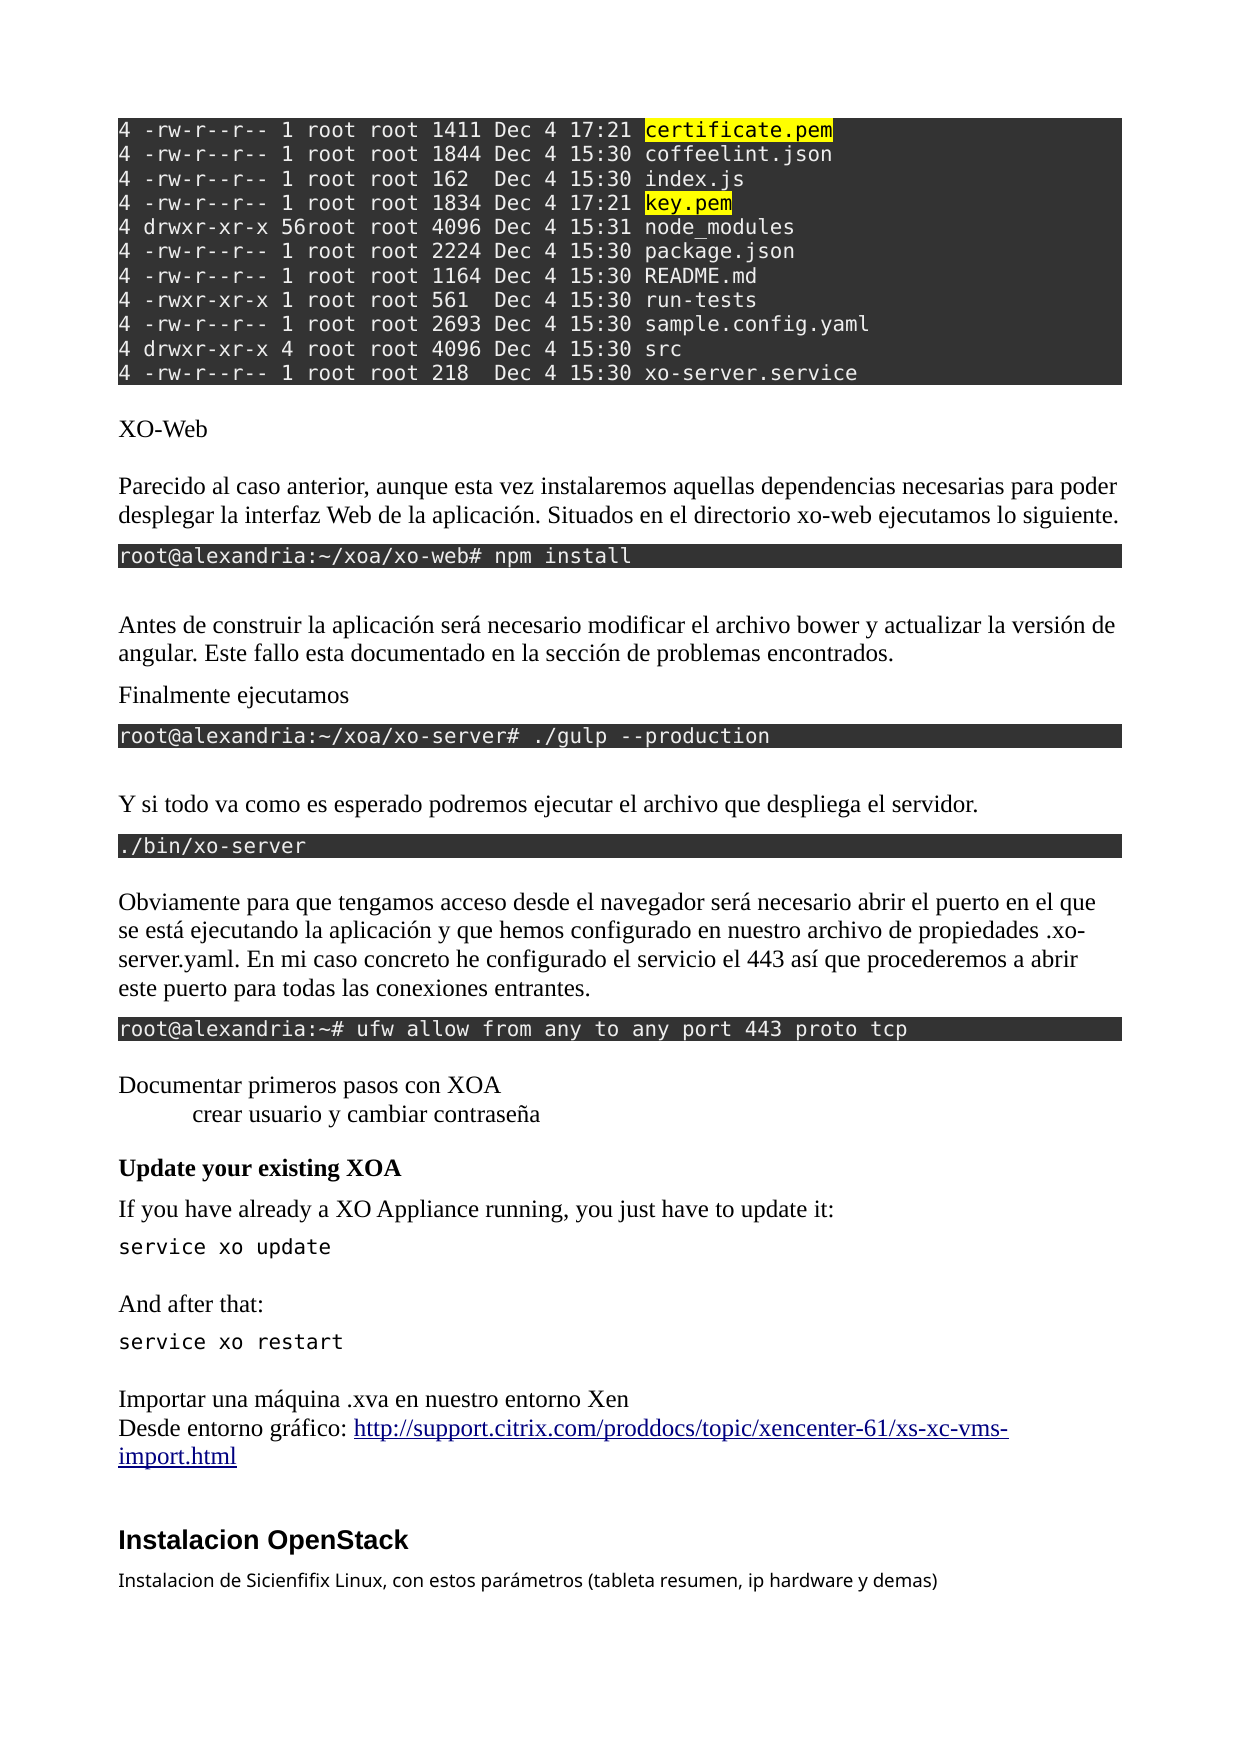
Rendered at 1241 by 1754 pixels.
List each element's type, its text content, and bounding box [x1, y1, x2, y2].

text Obviamente para que tengamos acceso desde el navegador será necesario abrir el puerto en el que se está ejecutando la aplicación y que hemos configurado en nuestro archivo de propiedades .xo-server.yaml. En mi caso concreto he configurado el servicio el 443 así que procederemos a abrir este puerto para todas las conexiones entrantes. [118, 887, 1122, 1002]
subtitle Update your existing XOA [118, 1153, 1122, 1181]
text If you have already a XO Appliance running, you just have to update it: [118, 1194, 1122, 1223]
text Finalmente ejecutamos [118, 680, 1122, 708]
text crear usuario y cambiar contraseña [118, 1099, 1122, 1128]
text Instalacion de Sicienfifix Linux, con estos parámetros (tableta resumen, ip hardware y demas) [118, 1568, 1122, 1593]
text Antes de construir la aplicación será necesario modificar el archivo bower y actualizar la versión de angular. Este fallo esta documentado en la sección de problemas encontrados. [118, 610, 1122, 667]
text Desde entorno gráfico: http://support.citrix.com/proddocs/topic/xencenter-61/xs-xc-vms-import.html [118, 1413, 1122, 1470]
text service xo update [118, 1235, 1122, 1259]
subtitle Instalacion OpenStack [118, 1524, 1122, 1555]
text Importar una máquina .xva en nuestro entorno Xen [118, 1384, 1122, 1413]
text And after that: [118, 1289, 1122, 1318]
text ./bin/xo-server [118, 834, 1122, 858]
text service xo restart [118, 1330, 1122, 1354]
text root@alexandria:~# ufw allow from any to any port 443 proto tcp [118, 1017, 1122, 1041]
text root@alexandria:~/xoa/xo-server# ./gulp --production [118, 724, 1122, 748]
text Documentar primeros pasos con XOA [118, 1070, 1122, 1099]
text XO-Web [118, 414, 1122, 443]
text 4 -rw-r--r-- 1 root root 1411 Dec 4 17:21 certificate.pem 4 -rw-r--r-- 1 root root 1844 Dec 4 15:30 coffeelint.json 4 -rw-r--r-- 1 root root 162 Dec 4 15:30 index.js 4 -rw-r--r-- 1 root root 1834 Dec 4 17:21 key.pem 4 drwxr-xr-x 56root root 4096 Dec 4 15:31 node_modules 4 -rw-r--r-- 1 root root 2224 Dec 4 15:30 package.json 4 -rw-r--r-- 1 root root 1164 Dec 4 15:30 README.md 4 -rwxr-xr-x 1 root root 561 Dec 4 15:30 run-tests 4 -rw-r--r-- 1 root root 2693 Dec 4 15:30 sample.config.yaml 4 drwxr-xr-x 4 root root 4096 Dec 4 15:30 src 4 -rw-r--r-- 1 root root 218 Dec 4 15:30 xo-server.service [118, 118, 1122, 385]
text root@alexandria:~/xoa/xo-web# npm install [118, 544, 1122, 568]
text Parecido al caso anterior, aunque esta vez instalaremos aquellas dependencias necesarias para poder desplegar la interfaz Web de la aplicación. Situados en el directorio xo-web ejecutamos lo siguiente. [118, 471, 1122, 529]
text Y si todo va como es esperado podremos ejecutar el archivo que despliega el servidor. [118, 789, 1122, 818]
